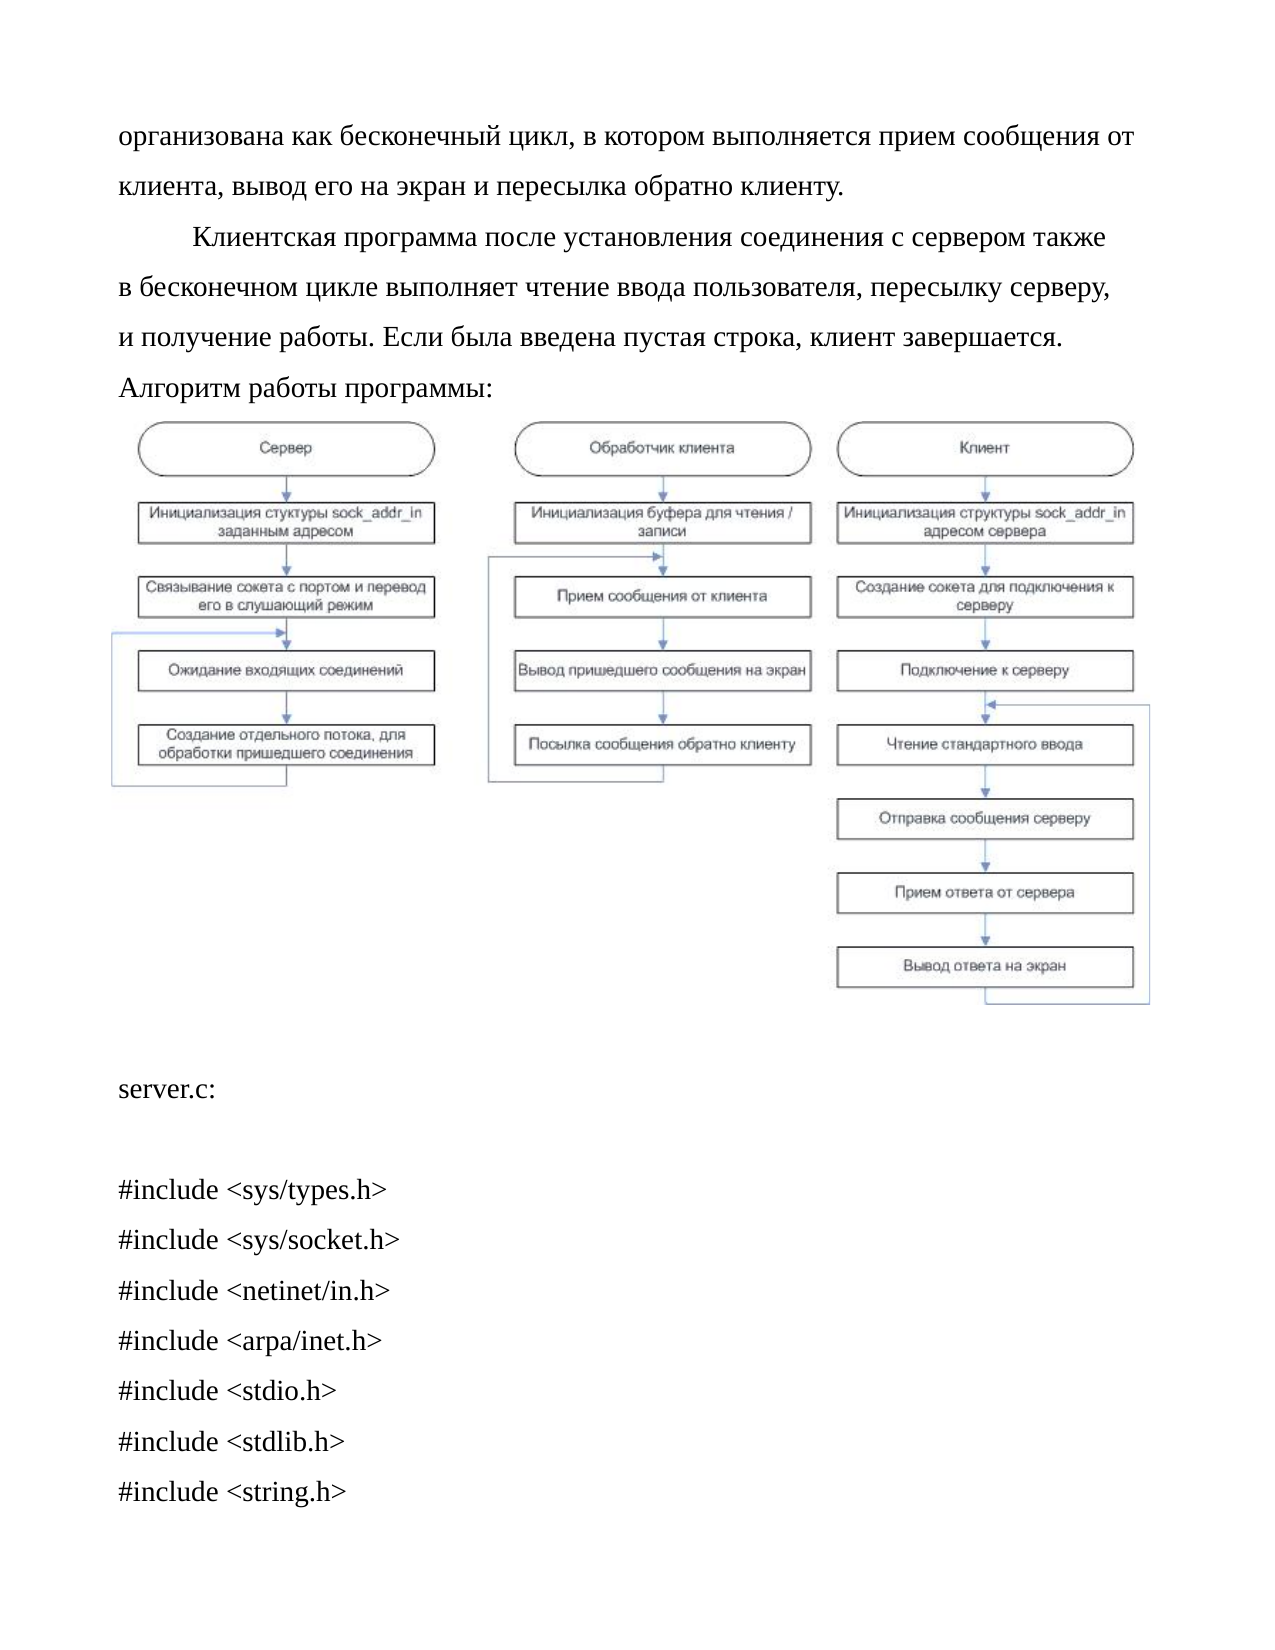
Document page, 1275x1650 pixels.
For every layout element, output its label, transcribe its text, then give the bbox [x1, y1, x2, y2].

text организована как бесконечный цикл, в котором выполняется прием сообщения от клиента, вывод его на экран и пересылка обратно клиенту. [118, 118, 1157, 202]
text и получение работы. Если была введена пустая строка, клиент завершается. [118, 319, 1157, 353]
text #include <sys/types.h> [118, 1172, 1157, 1206]
text #include <netinet/in.h> [118, 1273, 1157, 1306]
text #include <stdio.h> [118, 1373, 1157, 1407]
text #include <string.h> [118, 1474, 1157, 1508]
text в бесконечном цикле выполняет чтение ввода пользователя, пересылку серверу, [118, 269, 1157, 303]
text Алгоритм работы программы: [118, 370, 1157, 403]
picture [111, 421, 1151, 1005]
text server.c: [118, 1072, 1157, 1105]
text #include <sys/socket.h> [118, 1222, 1157, 1256]
text #include <stdlib.h> [118, 1424, 1157, 1457]
text Клиентская программа после установления соединения с сервером также [118, 219, 1157, 252]
text #include <arpa/inet.h> [118, 1323, 1157, 1357]
